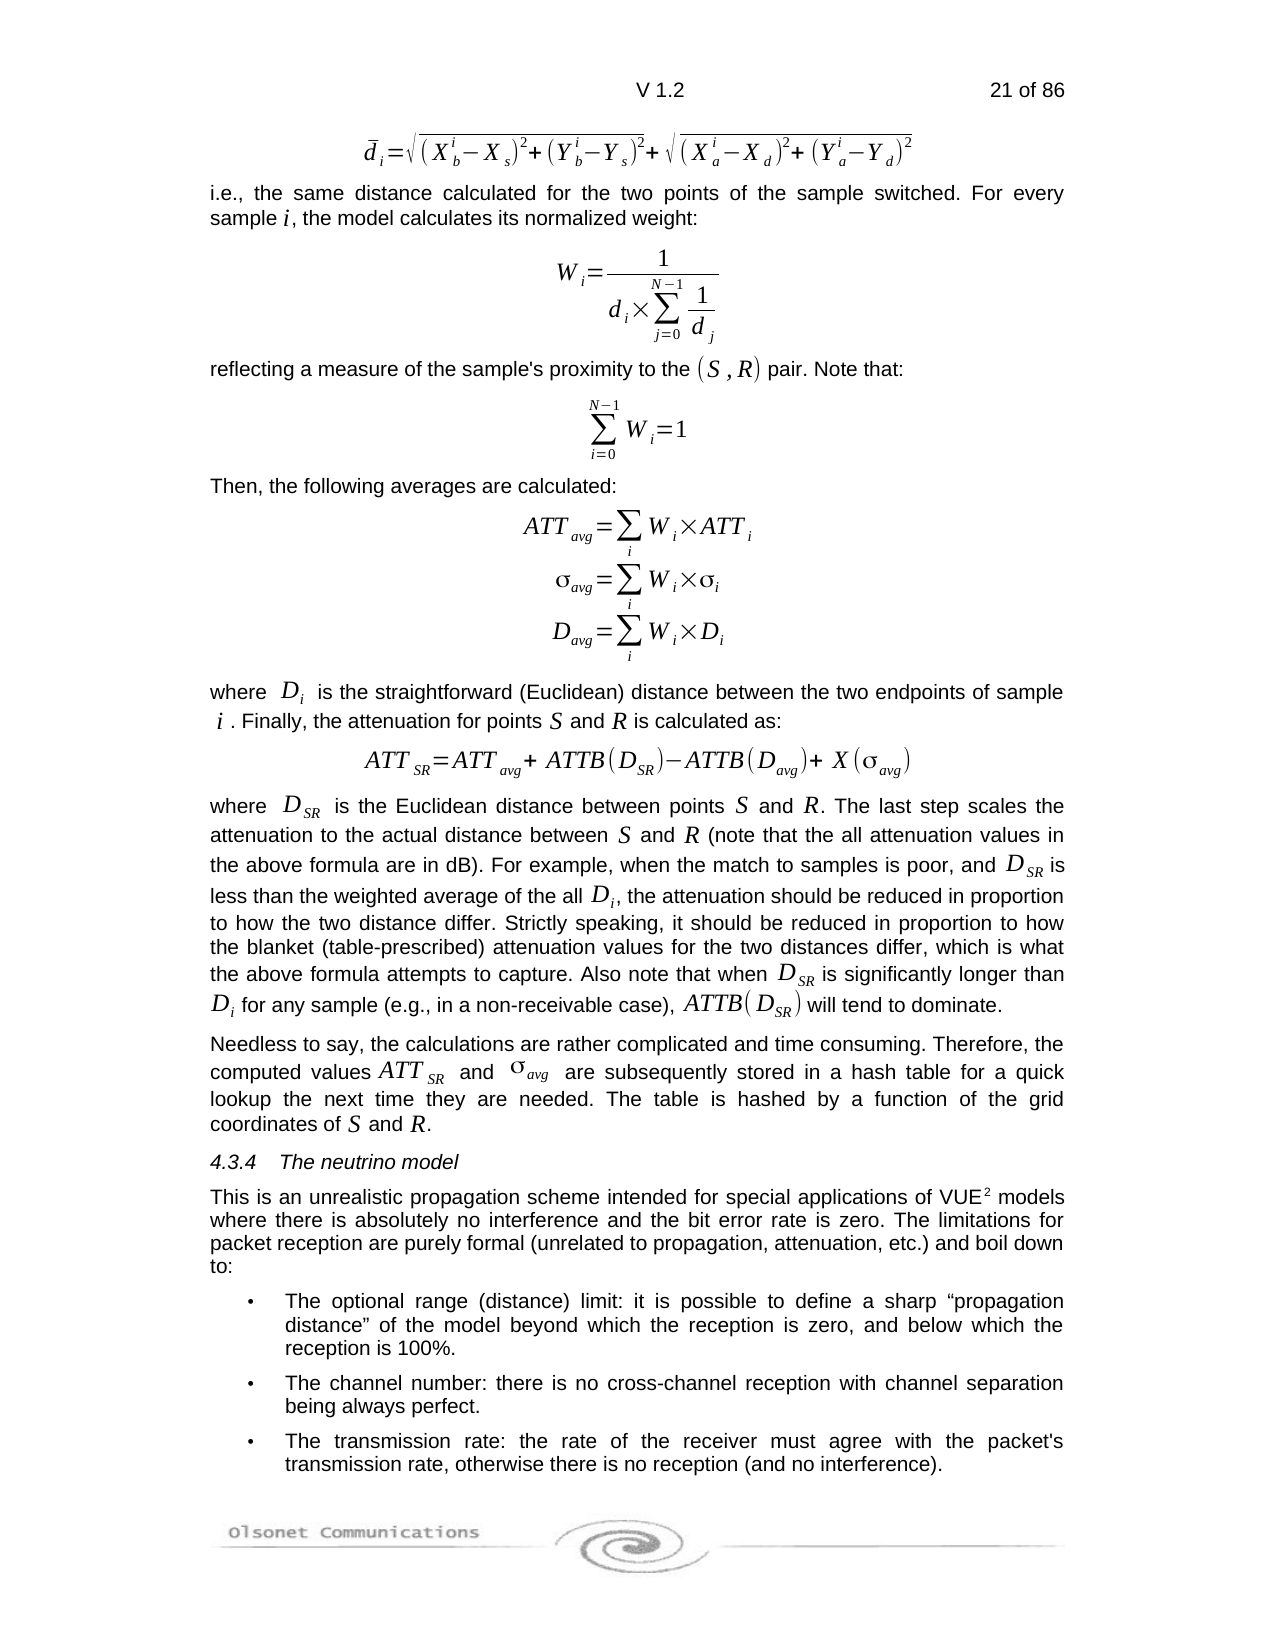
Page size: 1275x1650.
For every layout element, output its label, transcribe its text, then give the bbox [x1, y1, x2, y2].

list The optional range (distance) limit: it is possible to define a sharp “propagation distance” of the model beyond which the reception is zero, and below which the reception is 100%. [247, 1290, 1065, 1359]
text Needless to say, the calculations are rather complicated and time consuming. Therefore, the computed values and are subsequently stored in a hash table for a quick lookup the next time they are needed. The table is hashed by a function of the grid coordinates of and . [210, 1033, 1065, 1138]
text where is the Euclidean distance between points and . The last step scales the attenuation to the actual distance between and (note that the all attenuation values in the above formula are in dB). For example, when the match to samples is poor, and is less than the weighted average of the all , the attenuation should be reduced in proportion to how the two distance differ. Strictly speaking, it should be reduced in proportion to how the blanket (table-prescribed) attenuation values for the two distances differ, which is what the above formula attempts to capture. Also note that when is significantly longer than for any sample (e.g., in a non-receivable case), will tend to dominate. [210, 790, 1065, 1021]
text where is the straightforward (Euclidean) distance between the two endpoints of sample . Finally, the attenuation for points and is calculated as: [210, 676, 1065, 735]
list The channel number: there is no cross-channel reception with channel separation being always perfect. [247, 1371, 1065, 1418]
text i.e., the same distance calculated for the two points of the sample switched. For every sample , the model calculates its normalized weight: [210, 182, 1065, 232]
text Then, the following averages are calculated: [210, 475, 1065, 498]
text reflecting a measure of the sample's proximity to the pair. Note that: [210, 355, 1065, 384]
text This is an unrealistic propagation scheme intended for special applications of VUE2 models where there is absolutely no interference and the bit error rate is zero. The limitations for packet reception are purely formal (unrelated to propagation, attenuation, etc.) and boil down to: [210, 1185, 1065, 1278]
picture [210, 1504, 1065, 1596]
subtitle The neutrino model [210, 1150, 1065, 1173]
list The transmission rate: the rate of the receiver must agree with the packet's transmission rate, otherwise there is no reception (and no interference). [247, 1429, 1065, 1476]
